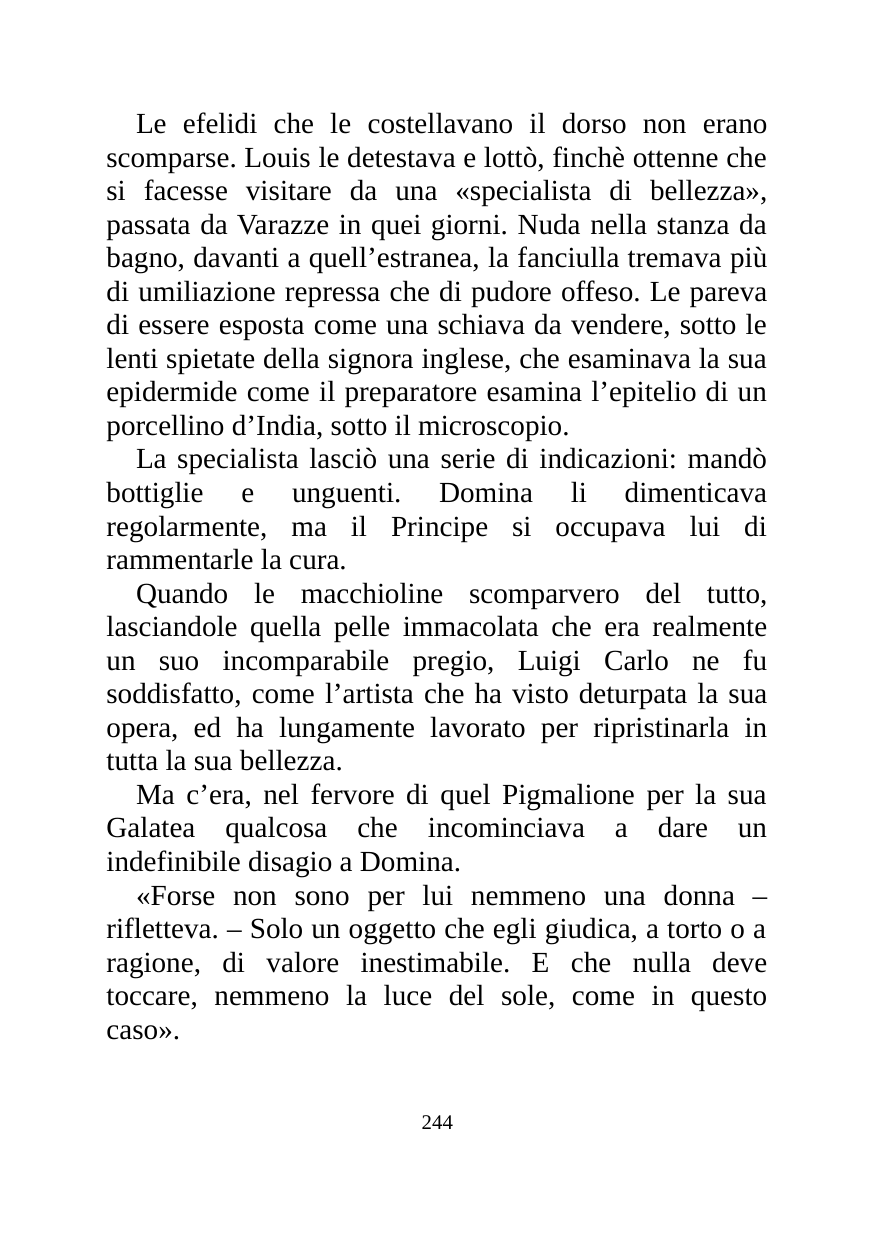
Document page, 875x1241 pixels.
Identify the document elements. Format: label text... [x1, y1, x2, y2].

text Quando le macchioline scomparvero del tutto, lasciandole quella pelle immacolata che era realmente un suo incomparabile pregio, Luigi Carlo ne fu soddisfatto, come l’artista che ha visto deturpata la sua opera, ed ha lungamente lavorato per ripristinarla in tutta la sua bellezza. [106, 576, 768, 777]
text «Forse non sono per lui nemmeno una donna – rifletteva. – Solo un oggetto che egli giudica, a torto o a ragione, di valore inestimabile. E che nulla deve toccare, nemmeno la luce del sole, come in questo caso». [106, 878, 768, 1045]
text Ma c’era, nel fervore di quel Pigmalione per la sua Galatea qualcosa che incominciava a dare un indefinibile disagio a Domina. [106, 777, 768, 878]
text La specialista lasciò una serie di indicazioni: mandò bottiglie e unguenti. Domina li dimenticava regolarmente, ma il Principe si occupava lui di rammentarle la cura. [106, 442, 768, 576]
text Le efelidi che le costellavano il dorso non erano scomparse. Louis le detestava e lottò, finchè ottenne che si facesse visitare da una «specialista di bellezza», passata da Varazze in quei giorni. Nuda nella stanza da bagno, davanti a quell’estranea, la fanciulla tremava più di umiliazione repressa che di pudore offeso. Le pareva di essere esposta come una schiava da vendere, sotto le lenti spietate della signora inglese, che esaminava la sua epidermide come il preparatore esamina l’epitelio di un porcellino d’India, sotto il microscopio. [106, 106, 768, 442]
